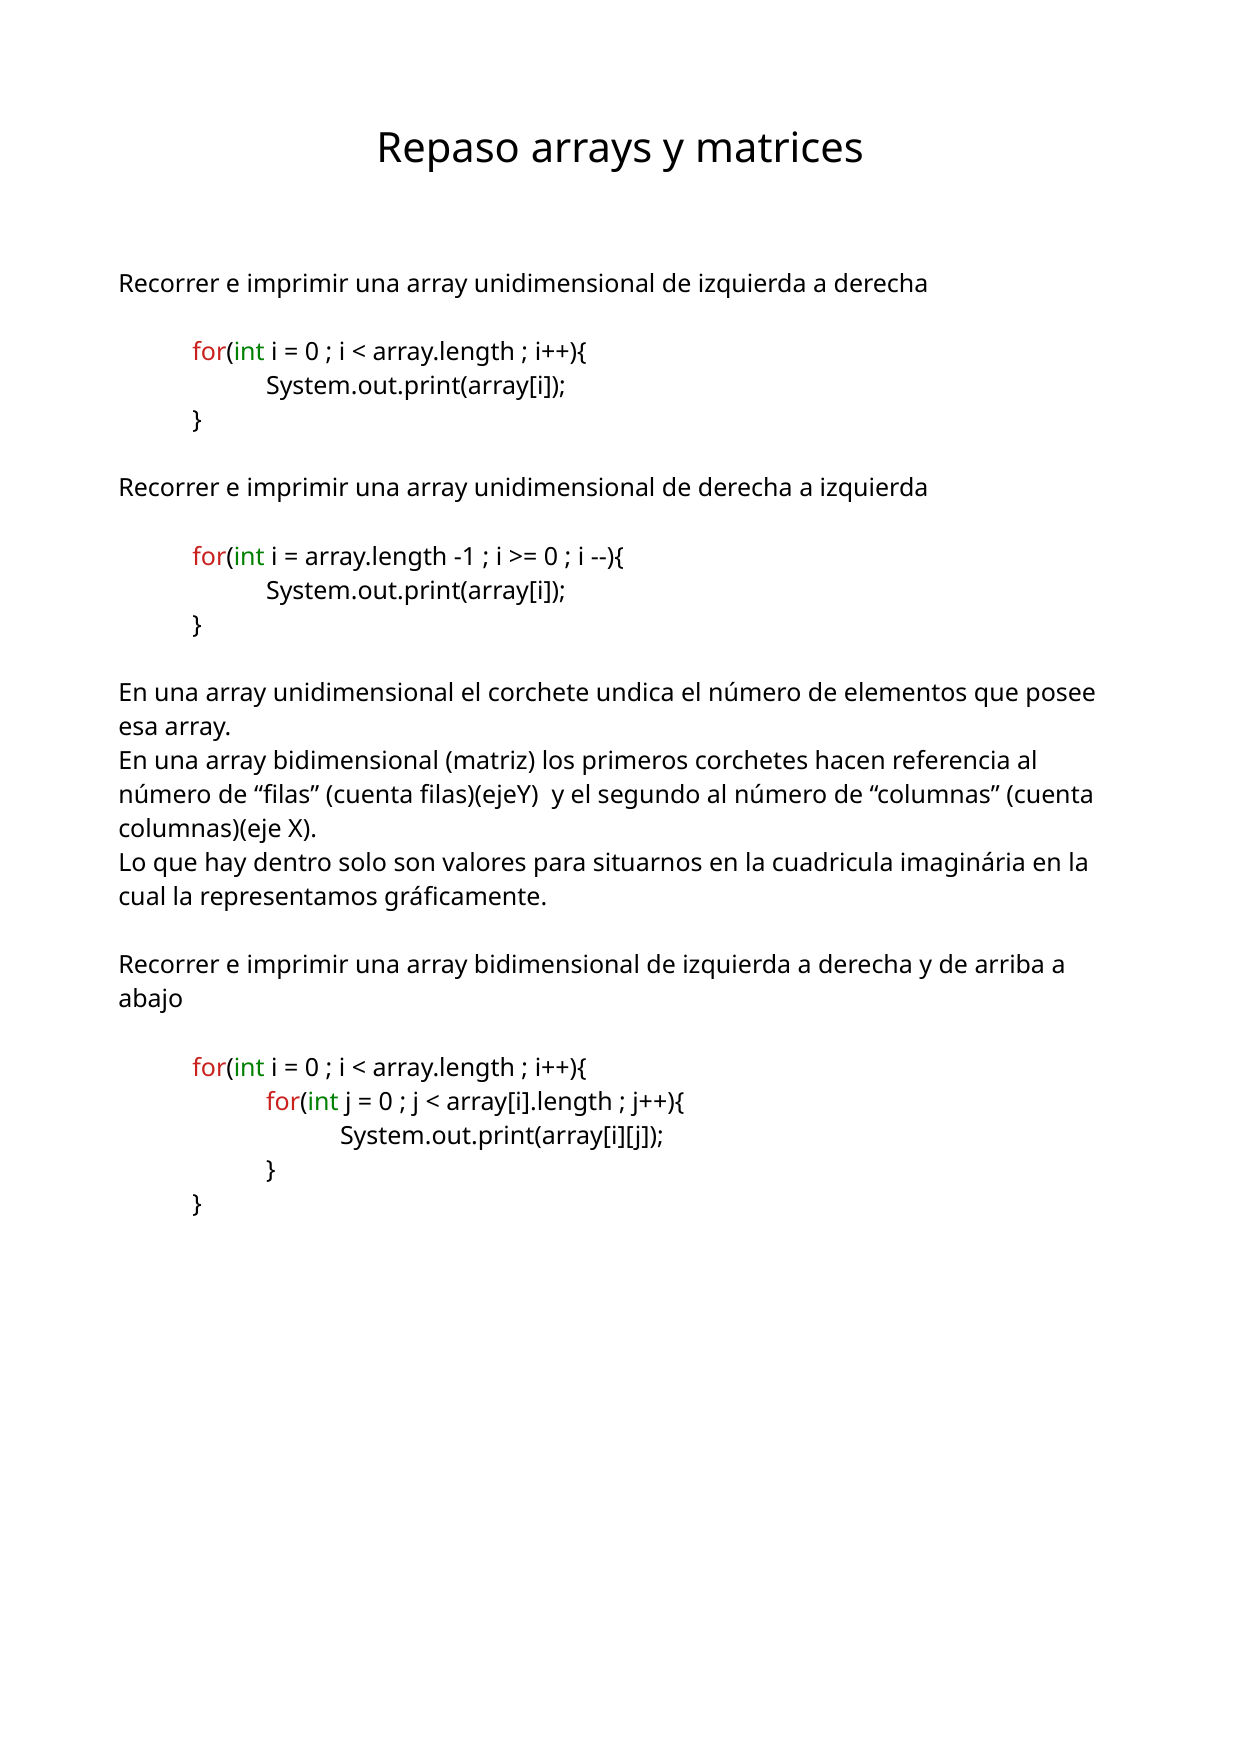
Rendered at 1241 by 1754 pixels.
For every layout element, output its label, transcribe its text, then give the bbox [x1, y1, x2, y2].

text } [118, 1185, 1122, 1219]
text Recorrer e imprimir una array bidimensional de izquierda a derecha y de arriba a abajo [118, 947, 1122, 1015]
text for(int i = array.length -1 ; i >= 0 ; i --){ [118, 538, 1122, 572]
text for(int i = 0 ; i < array.length ; i++){ [118, 1049, 1122, 1083]
text System.out.print(array[i]); [118, 368, 1122, 402]
text } [118, 402, 1122, 436]
text Repaso arrays y matrices [118, 118, 1122, 175]
text for(int i = 0 ; i < array.length ; i++){ [118, 334, 1122, 368]
text } [118, 1151, 1122, 1185]
text Recorrer e imprimir una array unidimensional de derecha a izquierda [118, 470, 1122, 504]
text for(int j = 0 ; j < array[i].length ; j++){ [118, 1083, 1122, 1117]
text Recorrer e imprimir una array unidimensional de izquierda a derecha [118, 266, 1122, 300]
text } [118, 606, 1122, 640]
text Lo que hay dentro solo son valores para situarnos en la cuadricula imaginária en la cual la representamos gráficamente. [118, 845, 1122, 913]
text System.out.print(array[i][j]); [118, 1117, 1122, 1151]
text En una array unidimensional el corchete undica el número de elementos que posee esa array. [118, 674, 1122, 743]
text En una array bidimensional (matriz) los primeros corchetes hacen referencia al número de “filas” (cuenta filas)(ejeY) y el segundo al número de “columnas” (cuenta columnas)(eje X). [118, 743, 1122, 845]
text System.out.print(array[i]); [118, 572, 1122, 606]
